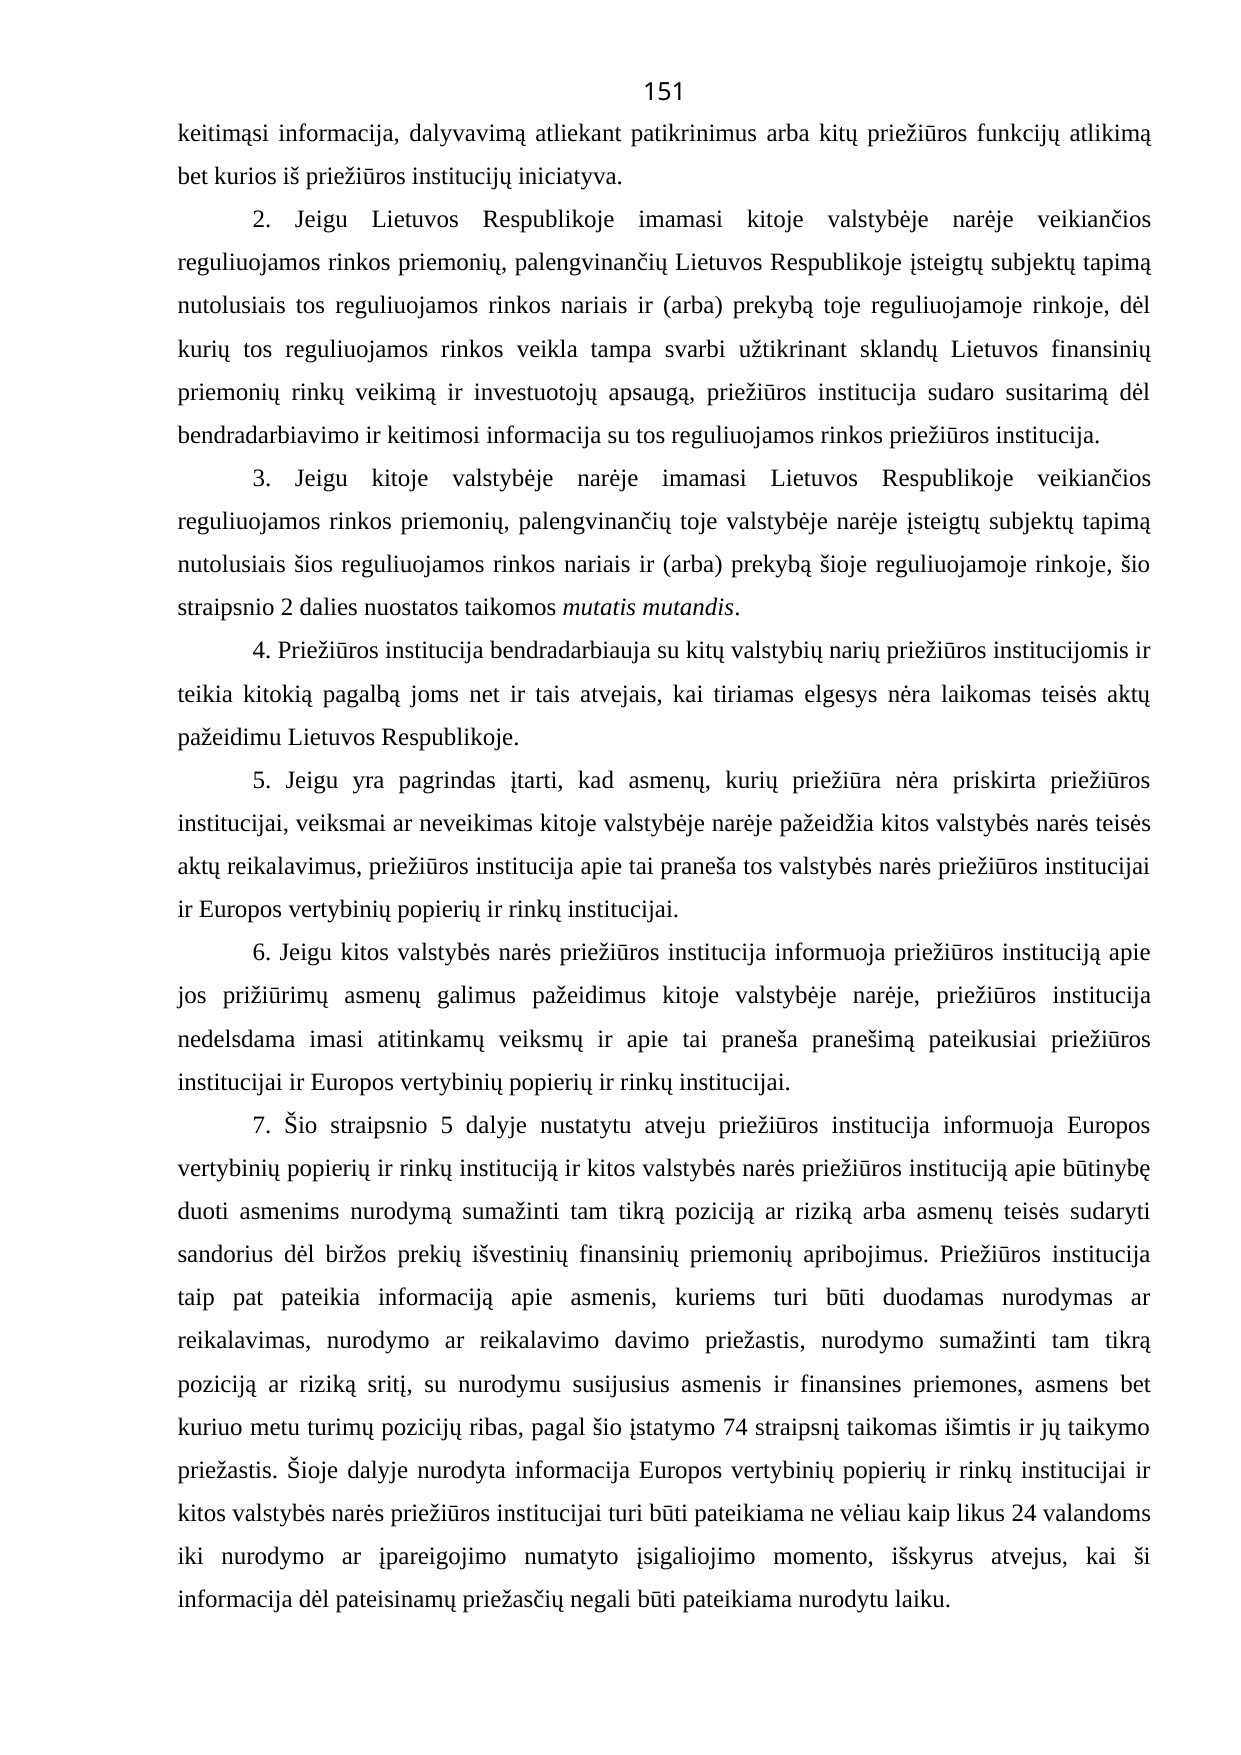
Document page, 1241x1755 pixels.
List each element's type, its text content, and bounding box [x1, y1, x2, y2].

text 3. Jeigu kitoje valstybėje narėje imamasi Lietuvos Respublikoje veikiančios reguliuojamos rinkos priemonių, palengvinančių toje valstybėje narėje įsteigtų subjektų tapimą nutolusiais šios reguliuojamos rinkos nariais ir (arba) prekybą šioje reguliuojamoje rinkoje, šio straipsnio 2 dalies nuostatos taikomos mutatis mutandis. [177, 463, 1152, 621]
text keitimąsi informacija, dalyvavimą atliekant patikrinimus arba kitų priežiūros funkcijų atlikimą bet kurios iš priežiūros institucijų iniciatyva. [177, 118, 1152, 190]
text 2. Jeigu Lietuvos Respublikoje imamasi kitoje valstybėje narėje veikiančios reguliuojamos rinkos priemonių, palengvinančių Lietuvos Respublikoje įsteigtų subjektų tapimą nutolusiais tos reguliuojamos rinkos nariais ir (arba) prekybą toje reguliuojamoje rinkoje, dėl kurių tos reguliuojamos rinkos veikla tampa svarbi užtikrinant sklandų Lietuvos finansinių priemonių rinkų veikimą ir investuotojų apsaugą, priežiūros institucija sudaro susitarimą dėl bendradarbiavimo ir keitimosi informacija su tos reguliuojamos rinkos priežiūros institucija. [177, 204, 1152, 449]
text 7. Šio straipsnio 5 dalyje nustatytu atveju priežiūros institucija informuoja Europos vertybinių popierių ir rinkų instituciją ir kitos valstybės narės priežiūros instituciją apie būtinybę duoti asmenims nurodymą sumažinti tam tikrą poziciją ar riziką arba asmenų teisės sudaryti sandorius dėl biržos prekių išvestinių finansinių priemonių apribojimus. Priežiūros institucija taip pat pateikia informaciją apie asmenis, kuriems turi būti duodamas nurodymas ar reikalavimas, nurodymo ar reikalavimo davimo priežastis, nurodymo sumažinti tam tikrą poziciją ar riziką sritį, su nurodymu susijusius asmenis ir finansines priemones, asmens bet kuriuo metu turimų pozicijų ribas, pagal šio įstatymo 74 straipsnį taikomas išimtis ir jų taikymo priežastis. Šioje dalyje nurodyta informacija Europos vertybinių popierių ir rinkų institucijai ir kitos valstybės narės priežiūros institucijai turi būti pateikiama ne vėliau kaip likus 24 valandoms iki nurodymo ar įpareigojimo numatyto įsigaliojimo momento, išskyrus atvejus, kai ši informacija dėl pateisinamų priežasčių negali būti pateikiama nurodytu laiku. [177, 1110, 1152, 1613]
text 4. Priežiūros institucija bendradarbiauja su kitų valstybių narių priežiūros institucijomis ir teikia kitokią pagalbą joms net ir tais atvejais, kai tiriamas elgesys nėra laikomas teisės aktų pažeidimu Lietuvos Respublikoje. [177, 636, 1152, 751]
text 6. Jeigu kitos valstybės narės priežiūros institucija informuoja priežiūros instituciją apie jos prižiūrimų asmenų galimus pažeidimus kitoje valstybėje narėje, priežiūros institucija nedelsdama imasi atitinkamų veiksmų ir apie tai praneša pranešimą pateikusiai priežiūros institucijai ir Europos vertybinių popierių ir rinkų institucijai. [177, 937, 1152, 1096]
text 5. Jeigu yra pagrindas įtarti, kad asmenų, kurių priežiūra nėra priskirta priežiūros institucijai, veiksmai ar neveikimas kitoje valstybėje narėje pažeidžia kitos valstybės narės teisės aktų reikalavimus, priežiūros institucija apie tai praneša tos valstybės narės priežiūros institucijai ir Europos vertybinių popierių ir rinkų institucijai. [177, 765, 1152, 923]
